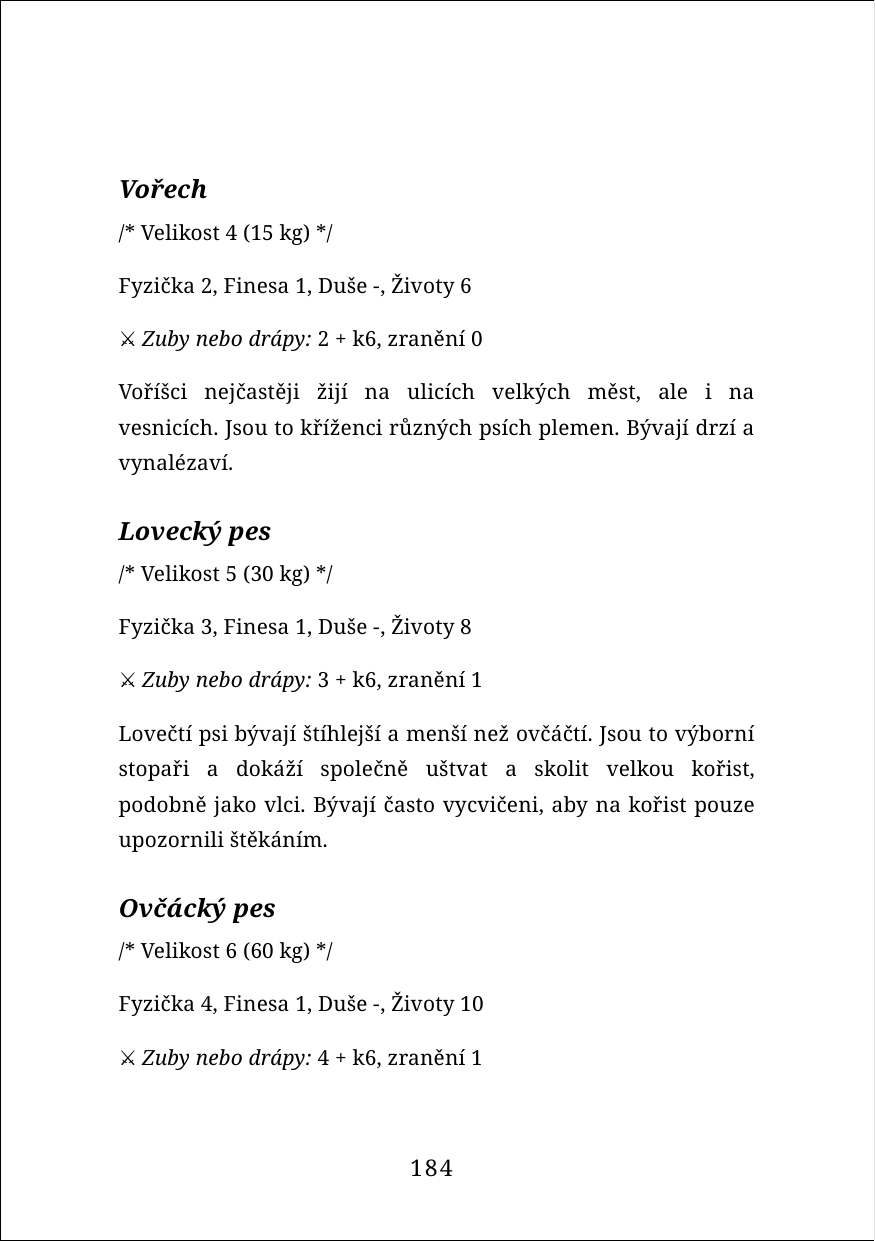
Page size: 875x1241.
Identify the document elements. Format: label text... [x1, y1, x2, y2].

text /* Velikost 6 (60 kg) */ [118, 936, 756, 965]
text /* Velikost 5 (30 kg) */ [118, 559, 756, 588]
text Fyzička 2, Finesa 1, Duše -, Životy 6 [118, 271, 756, 299]
text /* Velikost 4 (15 kg) */ [118, 218, 756, 246]
subtitle Lovecký pes [118, 513, 756, 547]
subtitle Vořech [118, 172, 756, 206]
text ⚔ Zuby nebo drápy: 4 + k6, zranění 1 [118, 1043, 756, 1071]
subtitle Ovčácký pes [118, 890, 756, 924]
text Voříšci nejčastěji žijí na ulicích velkých měst, ale i na vesnicích. Jsou to kříženci různých psích plemen. Bývají drzí a vynalézaví. [118, 377, 756, 477]
text Fyzička 4, Finesa 1, Duše -, Životy 10 [118, 989, 756, 1018]
text ⚔ Zuby nebo drápy: 3 + k6, zranění 1 [118, 666, 756, 694]
text Fyzička 3, Finesa 1, Duše -, Životy 8 [118, 612, 756, 641]
text Lovečtí psi bývají štíhlejší a menší než ovčáčtí. Jsou to výborní stopaři a dokáží společně uštvat a skolit velkou kořist, podobně jako vlci. Bývají často vycvičeni, aby na kořist pouze upozornili štěkáním. [118, 719, 756, 854]
text ⚔ Zuby nebo drápy: 2 + k6, zranění 0 [118, 324, 756, 352]
